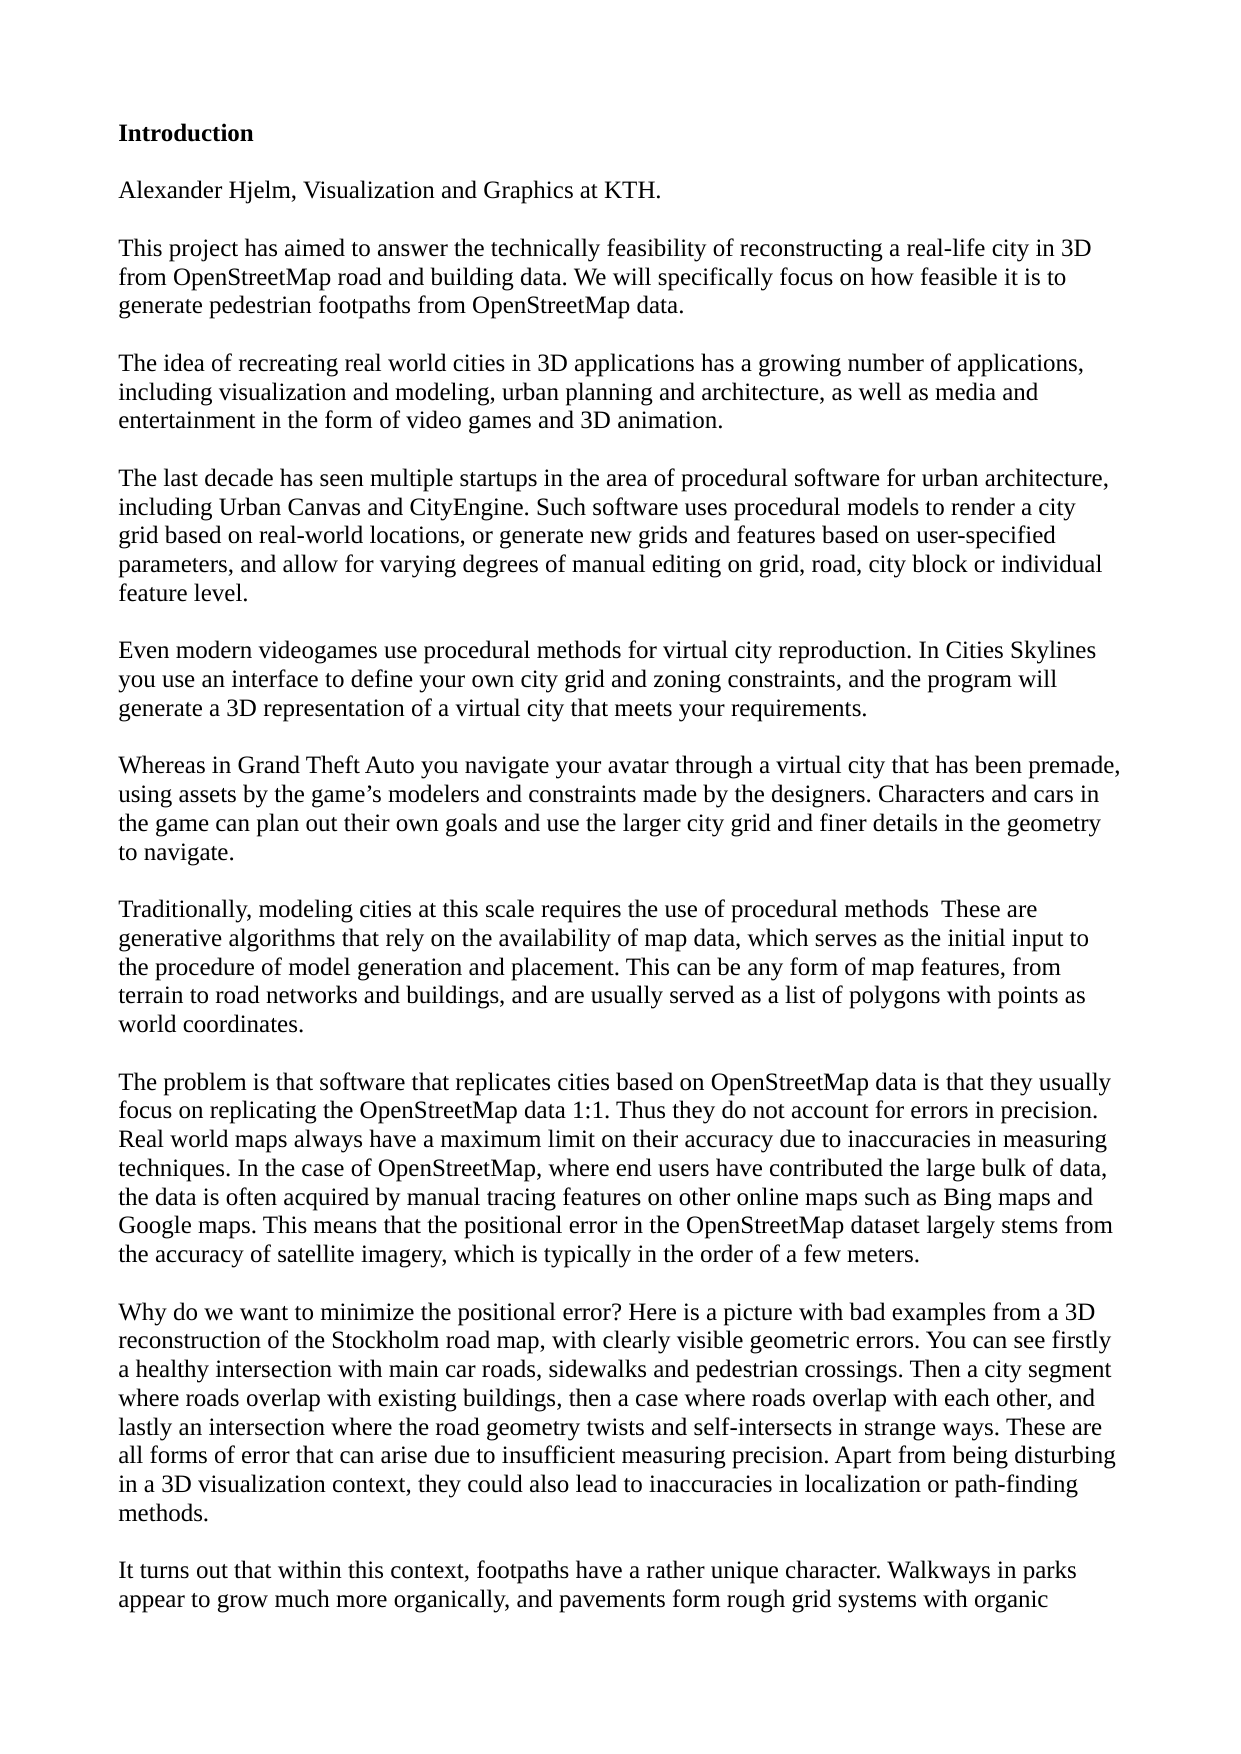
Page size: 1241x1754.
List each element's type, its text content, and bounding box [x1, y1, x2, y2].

text This project has aimed to answer the technically feasibility of reconstructing a real-life city in 3D from OpenStreetMap road and building data. We will specifically focus on how feasible it is to generate pedestrian footpaths from OpenStreetMap data. [118, 233, 1122, 319]
text Traditionally, modeling cities at this scale requires the use of procedural methods These are generative algorithms that rely on the availability of map data, which serves as the initial input to the procedure of model generation and placement. This can be any form of map features, from terrain to road networks and buildings, and are usually served as a list of polygons with points as world coordinates. [118, 894, 1122, 1038]
text Why do we want to minimize the positional error? Here is a picture with bad examples from a 3D reconstruction of the Stockholm road map, with clearly visible geometric errors. You can see firstly a healthy intersection with main car roads, sidewalks and pedestrian crossings. Then a city segment where roads overlap with existing buildings, then a case where roads overlap with each other, and lastly an intersection where the road geometry twists and self-intersects in strange ways. These are all forms of error that can arise due to insufficient measuring precision. Apart from being disturbing in a 3D visualization context, they could also lead to inaccuracies in localization or path-finding methods. [118, 1297, 1122, 1527]
text Introduction [118, 118, 1122, 147]
text The idea of recreating real world cities in 3D applications has a growing number of applications, including visualization and modeling, urban planning and architecture, as well as media and entertainment in the form of video games and 3D animation. [118, 348, 1122, 434]
text Even modern videogames use procedural methods for virtual city reproduction. In Cities Skylines you use an interface to define your own city grid and zoning constraints, and the program will generate a 3D representation of a virtual city that meets your requirements. [118, 636, 1122, 722]
text Whereas in Grand Theft Auto you navigate your avatar through a virtual city that has been premade, using assets by the game’s modelers and constraints made by the designers. Characters and cars in the game can plan out their own goals and use the larger city grid and finer details in the geometry to navigate. [118, 751, 1122, 866]
text The last decade has seen multiple startups in the area of procedural software for urban architecture, including Urban Canvas and CityEngine. Such software uses procedural models to render a city grid based on real-world locations, or generate new grids and features based on user-specified parameters, and allow for varying degrees of manual editing on grid, road, city block or individual feature level. [118, 463, 1122, 607]
text Alexander Hjelm, Visualization and Graphics at KTH. [118, 176, 1122, 204]
text It turns out that within this context, footpaths have a rather unique character. Walkways in parks appear to grow much more organically, and pavements form rough grid systems with organic [118, 1556, 1122, 1613]
text The problem is that software that replicates cities based on OpenStreetMap data is that they usually focus on replicating the OpenStreetMap data 1:1. Thus they do not account for errors in precision. Real world maps always have a maximum limit on their accuracy due to inaccuracies in measuring techniques. In the case of OpenStreetMap, where end users have contributed the large bulk of data, the data is often acquired by manual tracing features on other online maps such as Bing maps and Google maps. This means that the positional error in the OpenStreetMap dataset largely stems from the accuracy of satellite imagery, which is typically in the order of a few meters. [118, 1067, 1122, 1268]
